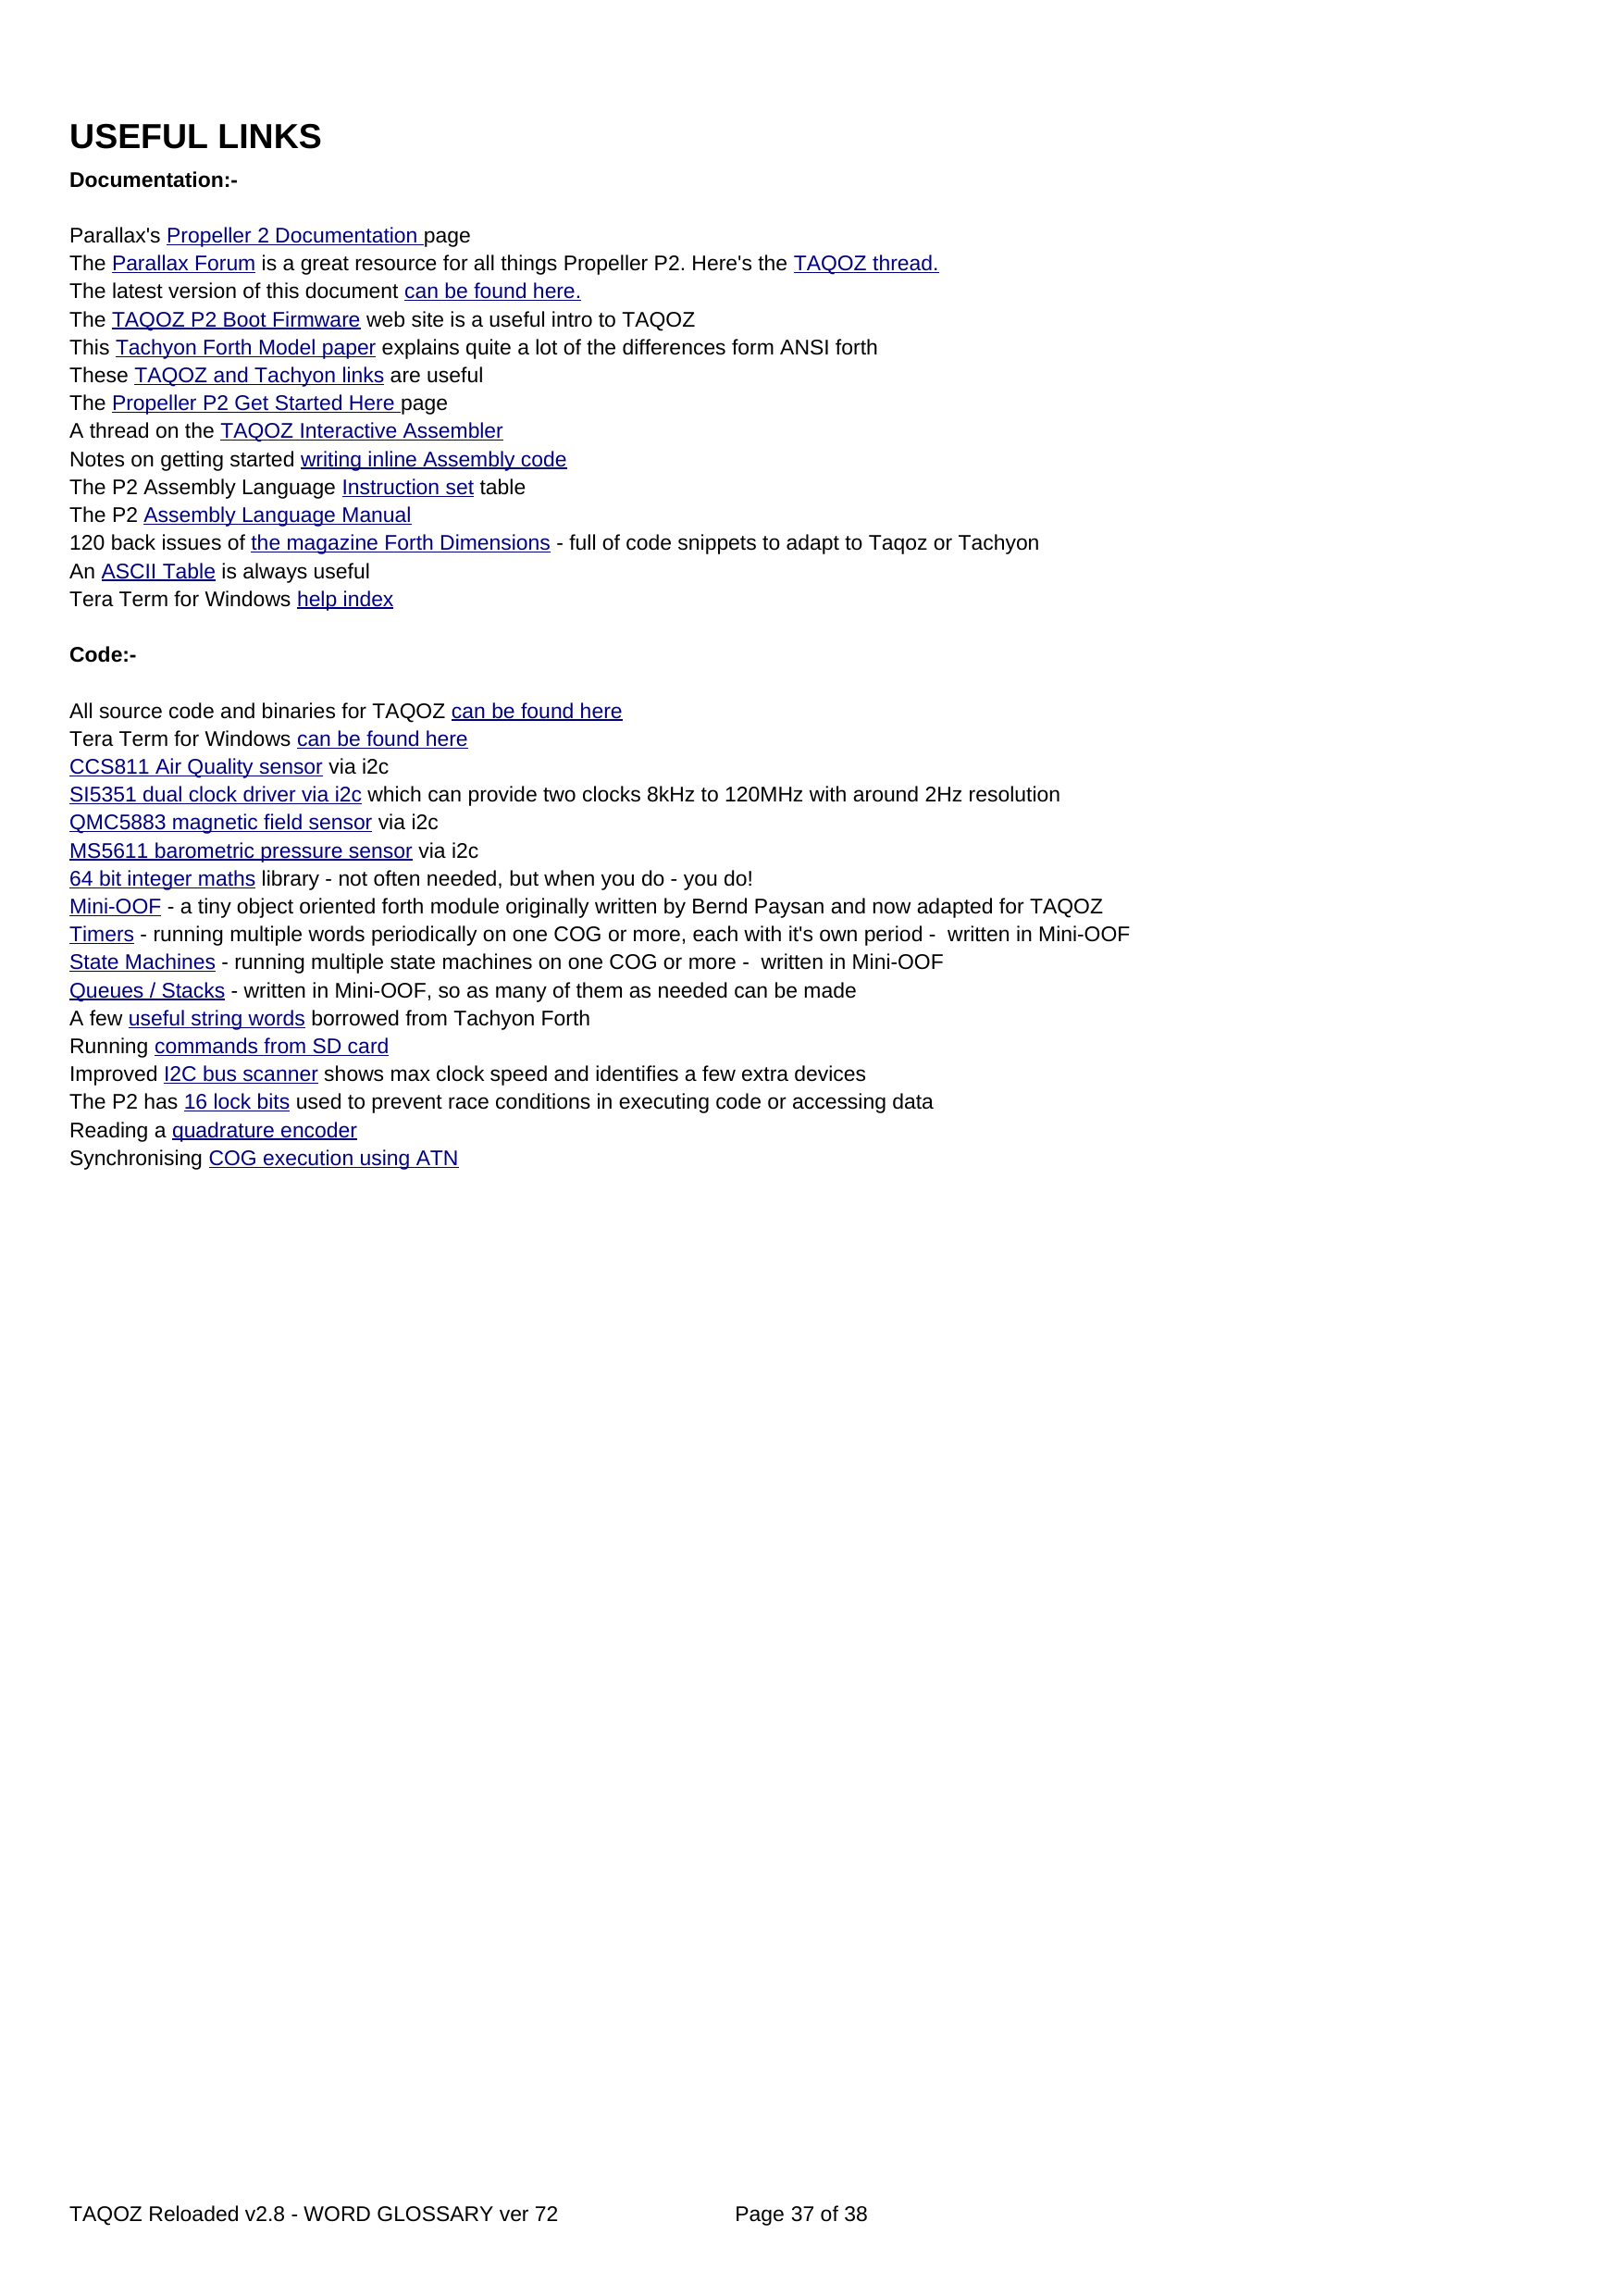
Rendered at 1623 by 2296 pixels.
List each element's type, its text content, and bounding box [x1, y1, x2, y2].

text CCS811 Air Quality sensor via i2c [69, 754, 1554, 778]
text 64 bit integer maths library - not often needed, but when you do - you do! [69, 866, 1554, 890]
text Tera Term for Windows help index [69, 587, 1554, 611]
text Timers - running multiple words periodically on one COG or more, each with it's own period - written in Mini-OOF [69, 922, 1554, 947]
text QMC5883 magnetic field sensor via i2c [69, 810, 1554, 835]
text Queues / Stacks - written in Mini-OOF, so as many of them as needed can be made [69, 978, 1554, 1002]
text The P2 Assembly Language Manual [69, 503, 1554, 527]
text All source code and binaries for TAQOZ can be found here [69, 698, 1554, 723]
text Mini-OOF - a tiny object oriented forth module originally written by Bernd Paysan and now adapted for TAQOZ [69, 894, 1554, 918]
text MS5611 barometric pressure sensor via i2c [69, 838, 1554, 863]
text Documentation:- [69, 168, 1554, 192]
text An ASCII Table is always useful [69, 558, 1554, 583]
text The P2 has 16 lock bits used to prevent race conditions in executing code or accessing data [69, 1089, 1554, 1114]
text A few useful string words borrowed from Tachyon Forth [69, 1006, 1554, 1030]
text Reading a quadrature encoder [69, 1118, 1554, 1142]
text Running commands from SD card [69, 1034, 1554, 1058]
text SI5351 dual clock driver via i2c which can provide two clocks 8kHz to 120MHz with around 2Hz resolution [69, 782, 1554, 807]
subtitle USEFUL LINKS [69, 116, 1554, 155]
text The Parallax Forum is a great resource for all things Propeller P2. Here's the TAQOZ thread. [69, 251, 1554, 276]
text Code:- [69, 642, 1554, 667]
text Synchronising COG execution using ATN [69, 1146, 1554, 1170]
text A thread on the TAQOZ Interactive Assembler [69, 418, 1554, 443]
text Notes on getting started writing inline Assembly code [69, 447, 1554, 471]
text Parallax's Propeller 2 Documentation page [69, 223, 1554, 247]
text The latest version of this document can be found here. [69, 279, 1554, 304]
text The TAQOZ P2 Boot Firmware web site is a useful intro to TAQOZ [69, 307, 1554, 331]
text 120 back issues of the magazine Forth Dimensions - full of code snippets to adapt to Taqoz or Tachyon [69, 530, 1554, 555]
text These TAQOZ and Tachyon links are useful [69, 363, 1554, 387]
text This Tachyon Forth Model paper explains quite a lot of the differences form ANSI forth [69, 335, 1554, 359]
text Improved I2C bus scanner shows max clock speed and identifies a few extra devices [69, 1061, 1554, 1086]
text State Machines - running multiple state machines on one COG or more - written in Mini-OOF [69, 949, 1554, 974]
text Tera Term for Windows can be found here [69, 726, 1554, 751]
text The P2 Assembly Language Instruction set table [69, 475, 1554, 499]
text The Propeller P2 Get Started Here page [69, 391, 1554, 416]
